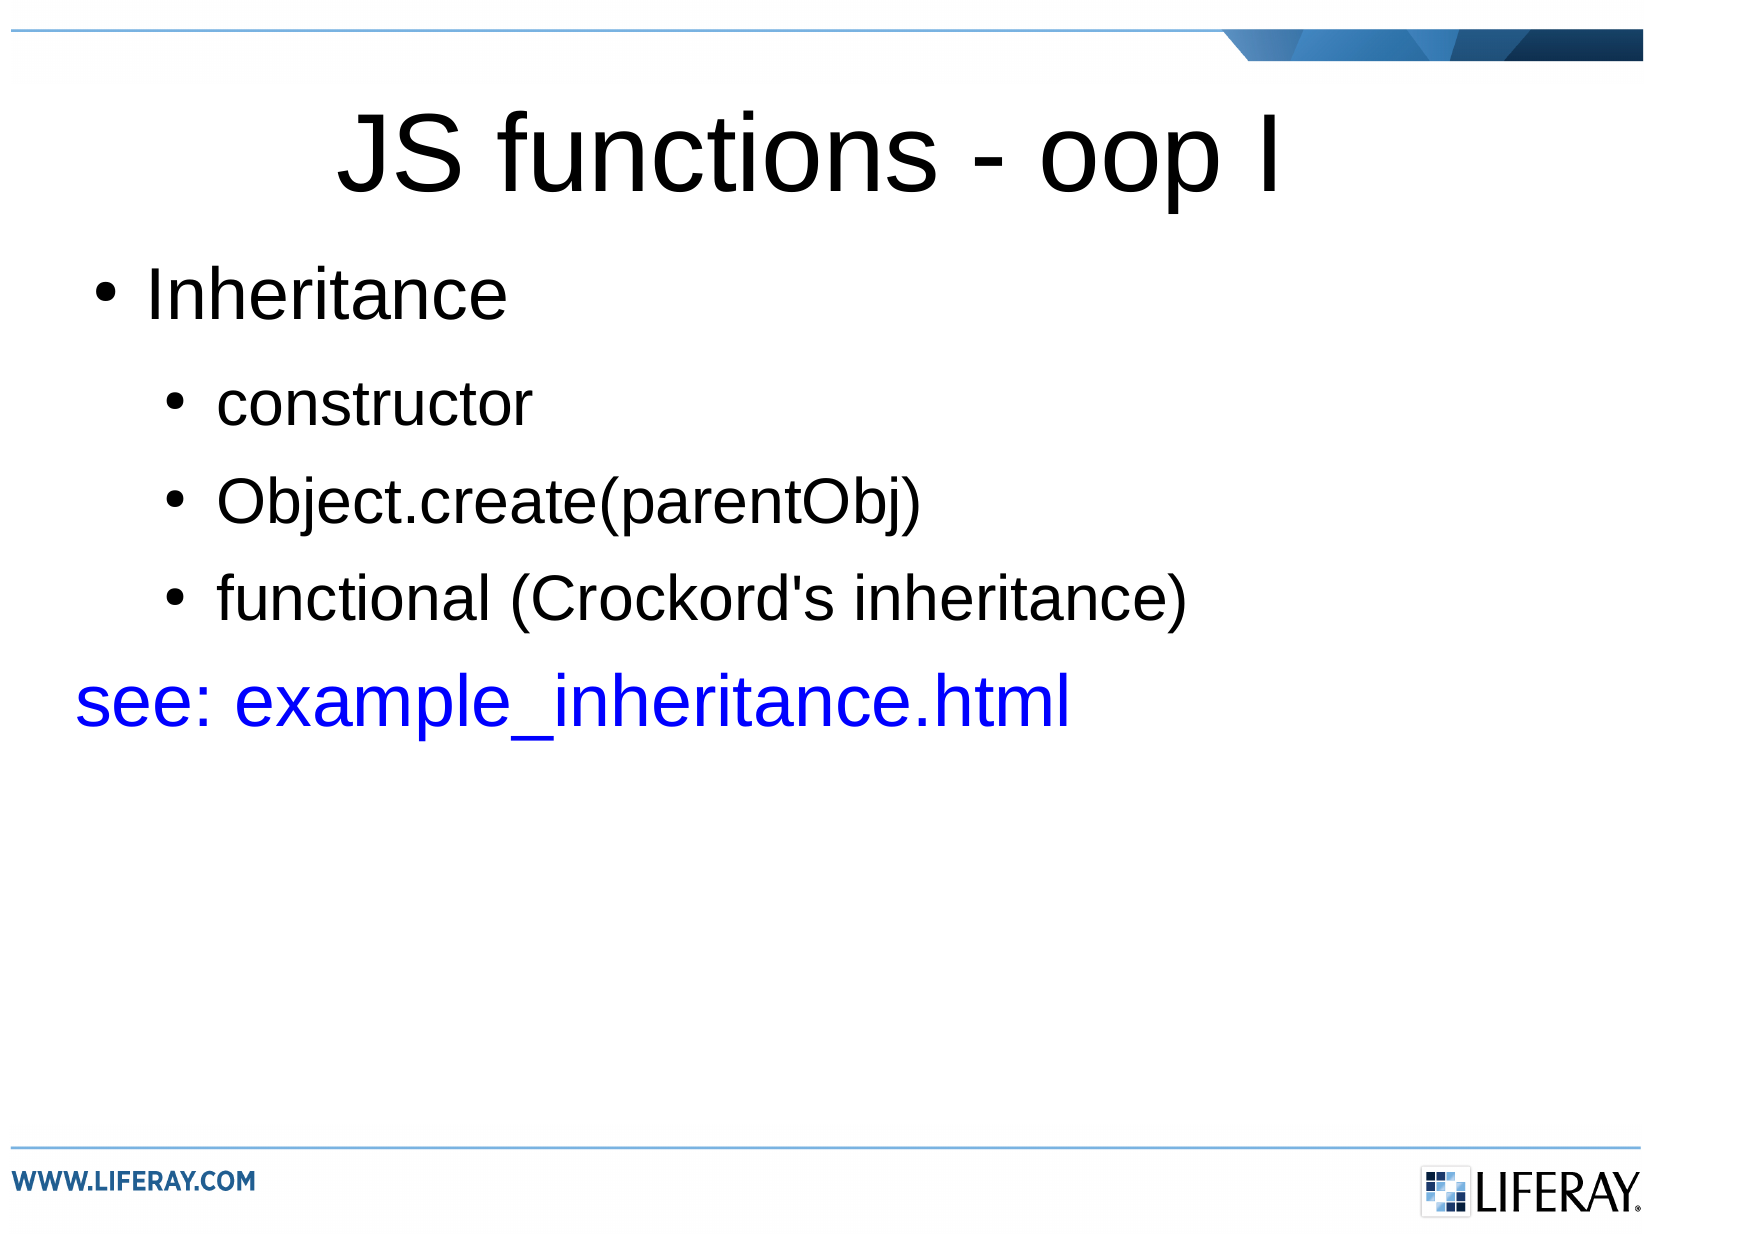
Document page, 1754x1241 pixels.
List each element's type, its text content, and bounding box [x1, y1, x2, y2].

list Inheritance constructor Object.create(parentObj) functional (Crockord's inheritance) see: example_inheritance.html [75, 252, 1680, 1088]
picture [11, 0, 1644, 84]
title JS functions - oop I [82, 49, 1571, 252]
picture [9, 1124, 1642, 1234]
